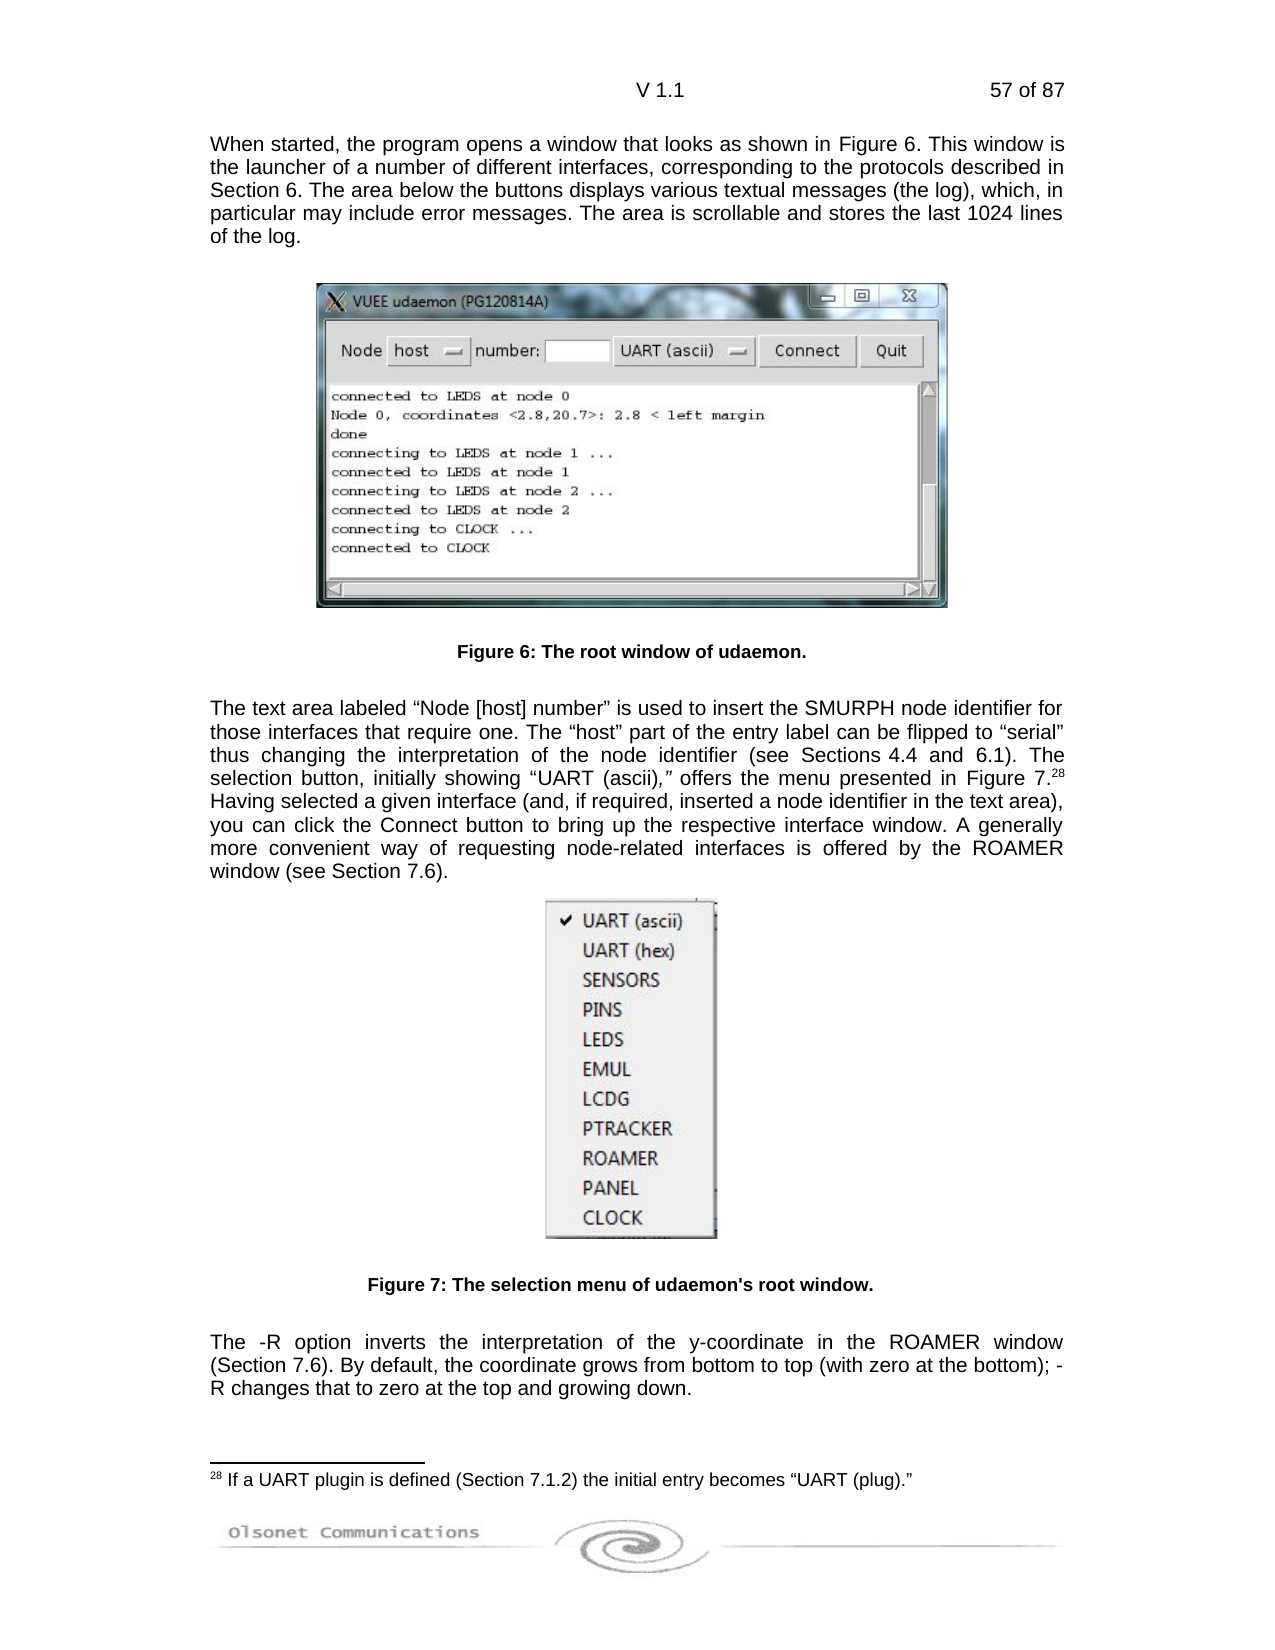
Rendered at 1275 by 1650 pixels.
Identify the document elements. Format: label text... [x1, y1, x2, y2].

text Figure 6: The root window of udaemon. [316, 641, 947, 662]
text Figure 7: The selection menu of udaemon's root window. [367, 1274, 908, 1296]
text The text area labeled “Node [host] number” is used to insert the SMURPH node identifier for those interfaces that require one. The “host” part of the entry label can be flipped to “serial” thus changing the interpretation of the node identifier (see Sections 4.4 and 6.1). The selection button, initially showing “UART (ascii),” offers the menu presented in Figure 7. Having selected a given interface (and, if required, inserted a node identifier in the text area), you can click the Connect button to bring up the respective interface window. A generally more convenient way of requesting node-related interfaces is offered by the ROAMER window (see Section 7.6). [210, 697, 1065, 883]
text When started, the program opens a window that looks as shown in Figure 6. This window is the launcher of a number of different interfaces, corresponding to the protocols described in Section 6. The area below the buttons displays various textual messages (the log), which, in particular may include error messages. The area is scrollable and stores the last 1024 lines of the log. [210, 132, 1065, 248]
text The -R option inverts the interpretation of the y-coordinate in the ROAMER window (Section 7.6). By default, the coordinate grows from bottom to top (with zero at the bottom); -R changes that to zero at the top and growing down. [210, 1331, 1065, 1400]
picture [210, 1504, 1065, 1596]
picture [545, 898, 718, 1239]
picture [316, 283, 948, 608]
text If a UART plugin is defined (Section 7.1.2) the initial entry becomes “UART (plug).” [210, 1469, 1065, 1490]
